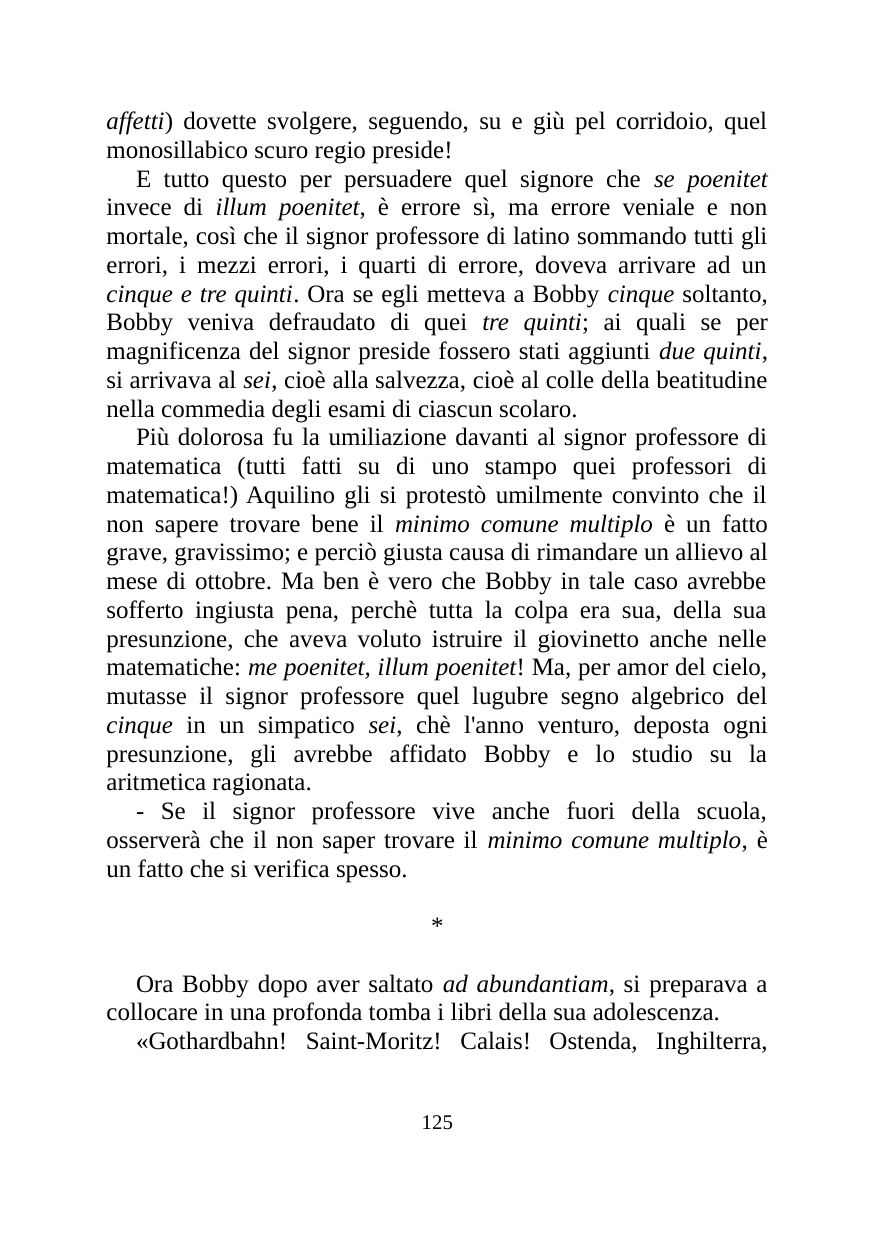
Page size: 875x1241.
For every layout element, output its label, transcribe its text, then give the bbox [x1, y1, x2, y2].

text «Gothardbahn! Saint-Moritz! Calais! Ostenda, Inghilterra, [106, 1026, 768, 1055]
text E tutto questo per persuadere quel signore che se poenitet invece di illum poenitet, è errore sì, ma errore veniale e non mortale, così che il signor professore di latino sommando tutti gli errori, i mezzi errori, i quarti di errore, doveva arrivare ad un cinque e tre quinti. Ora se egli metteva a Bobby cinque soltanto, Bobby veniva defraudato di quei tre quinti; ai quali se per magnificenza del signor preside fossero stati aggiunti due quinti, si arrivava al sei, cioè alla salvezza, cioè al colle della beatitudine nella commedia degli esami di ciascun scolaro. [106, 164, 768, 422]
text Ora Bobby dopo aver saltato ad abundantiam, si preparava a collocare in una profonda tomba i libri della sua adolescenza. [106, 969, 768, 1026]
text Più dolorosa fu la umiliazione davanti al signor professore di matematica (tutti fatti su di uno stampo quei professori di matematica!) Aquilino gli si protestò umilmente convinto che il non sapere trovare bene il minimo comune multiplo è un fatto grave, gravissimo; e perciò giusta causa di rimandare un allievo al mese di ottobre. Ma ben è vero che Bobby in tale caso avrebbe sofferto ingiusta pena, perchè tutta la colpa era sua, della sua presunzione, che aveva voluto istruire il giovinetto anche nelle matematiche: me poenitet, illum poenitet! Ma, per amor del cielo, mutasse il signor professore quel lugubre segno algebrico del cinque in un simpatico sei, chè l'anno venturo, deposta ogni presunzione, gli avrebbe affidato Bobby e lo studio su la aritmetica ragionata. [106, 422, 768, 796]
text affetti) dovette svolgere, seguendo, su e giù pel corridoio, quel monosillabico scuro regio preside! [106, 106, 768, 164]
text - Se il signor professore vive anche fuori della scuola, osserverà che il non saper trovare il minimo comune multiplo, è un fatto che si verifica spesso. [106, 796, 768, 882]
text * [106, 911, 768, 940]
